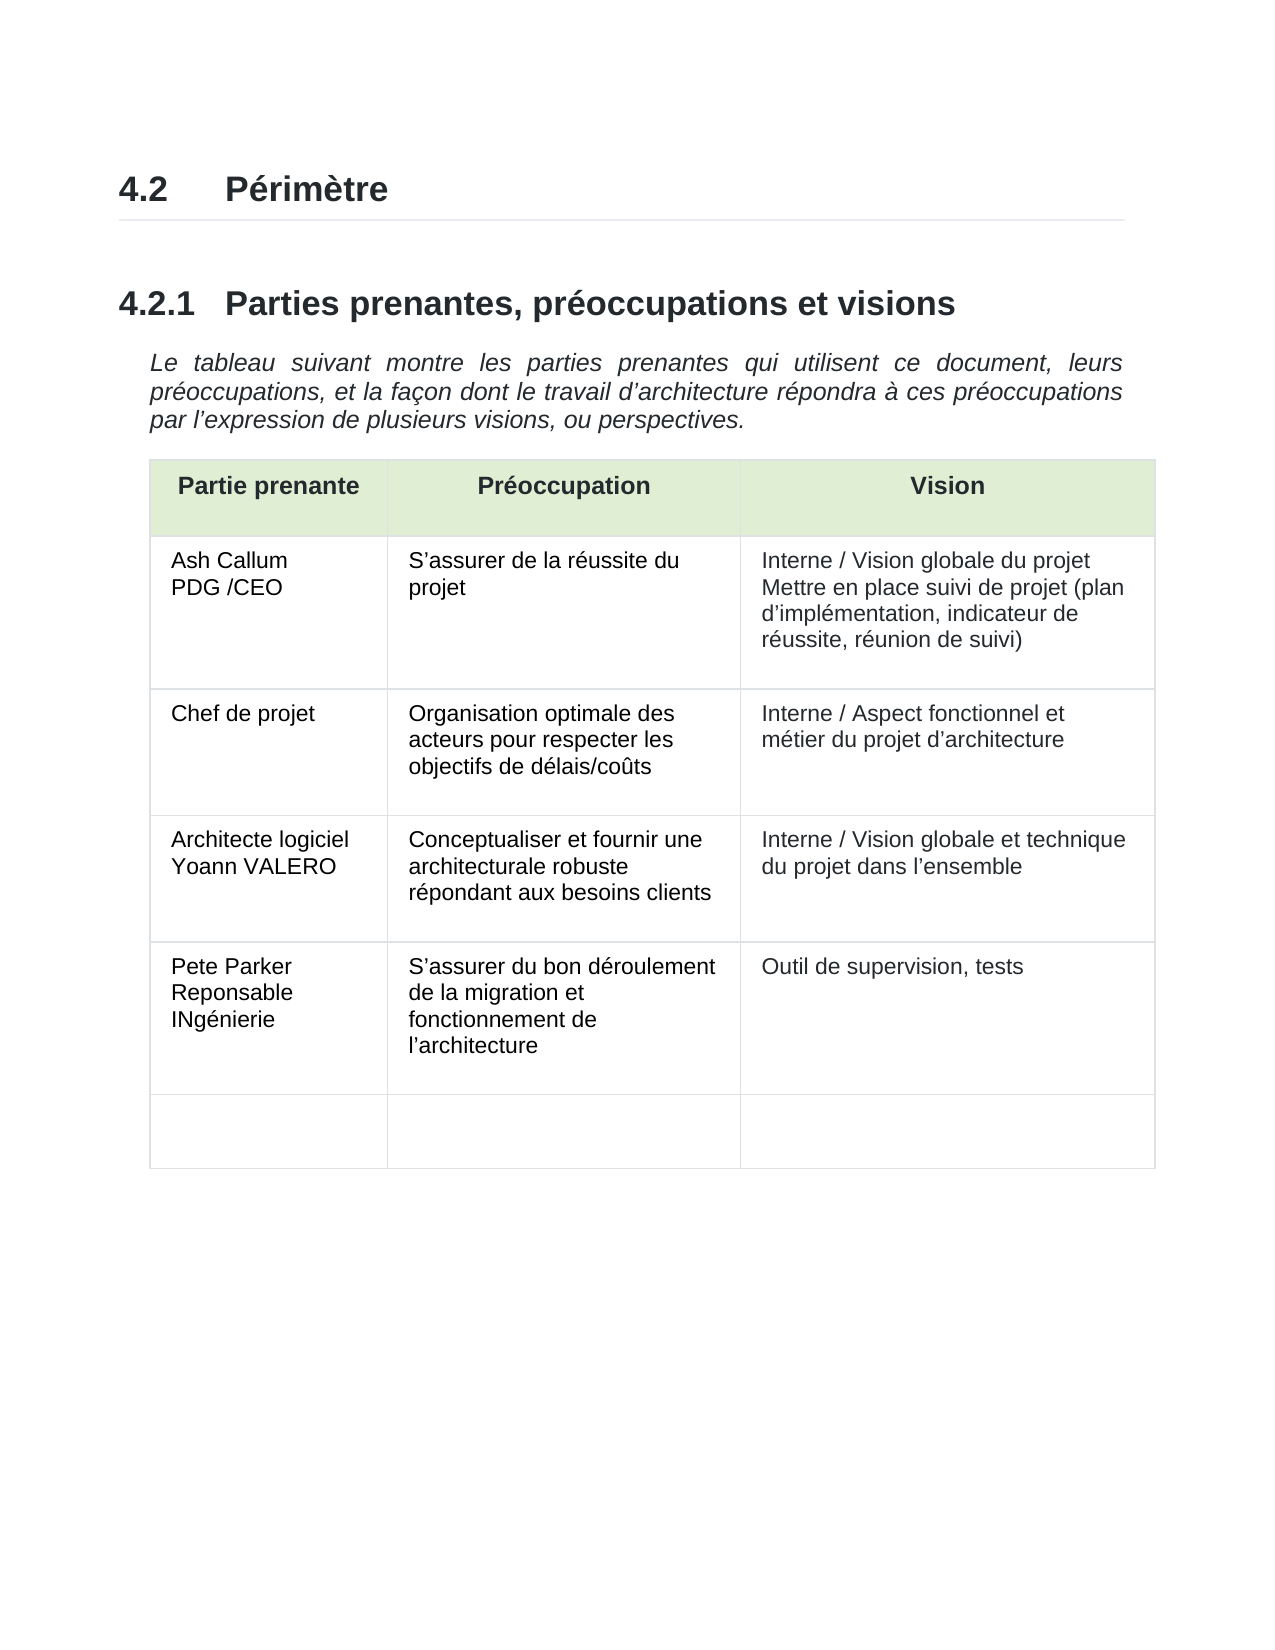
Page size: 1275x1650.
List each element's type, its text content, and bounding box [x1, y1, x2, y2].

table_header Préoccupation [388, 461, 740, 535]
subtitle Périmètre [119, 168, 1125, 219]
table_cell Interne / Vision globale et technique du projet dans l’ensemble [741, 816, 1154, 941]
table_cell Outil de supervision, tests [741, 943, 1154, 1094]
table_cell [741, 1095, 1154, 1167]
table_cell [388, 1095, 740, 1167]
table_cell Pete Parker Reponsable INgénierie [151, 943, 387, 1094]
subtitle Parties prenantes, préoccupations et visions [119, 283, 1125, 323]
table_cell S’assurer du bon déroulement de la migration et fonctionnement de l’architecture [388, 943, 740, 1094]
table_cell Conceptualiser et fournir une architecturale robuste répondant aux besoins clients [388, 816, 740, 941]
table_cell Ash Callum PDG /CEO [151, 537, 387, 688]
table_cell Chef de projet [151, 690, 387, 814]
table_cell Architecte logiciel Yoann VALERO [151, 816, 387, 941]
table_cell Interne / Vision globale du projet Mettre en place suivi de projet (plan d’implémentation, indicateur de réussite, réunion de suivi) [741, 537, 1154, 688]
table_cell [151, 1095, 387, 1167]
table_header Vision [741, 461, 1154, 535]
table_header Partie prenante [151, 461, 387, 535]
table_cell Interne / Aspect fonctionnel et métier du projet d’architecture [741, 690, 1154, 814]
text Le tableau suivant montre les parties prenantes qui utilisent ce document, leurs préoccupations, et la façon dont le travail d’architecture répondra à ces préoccupations par l’expression de plusieurs visions, ou perspectives. [150, 348, 1125, 434]
table_cell Organisation optimale des acteurs pour respecter les objectifs de délais/coûts [388, 690, 740, 814]
table_cell S’assurer de la réussite du projet [388, 537, 740, 688]
